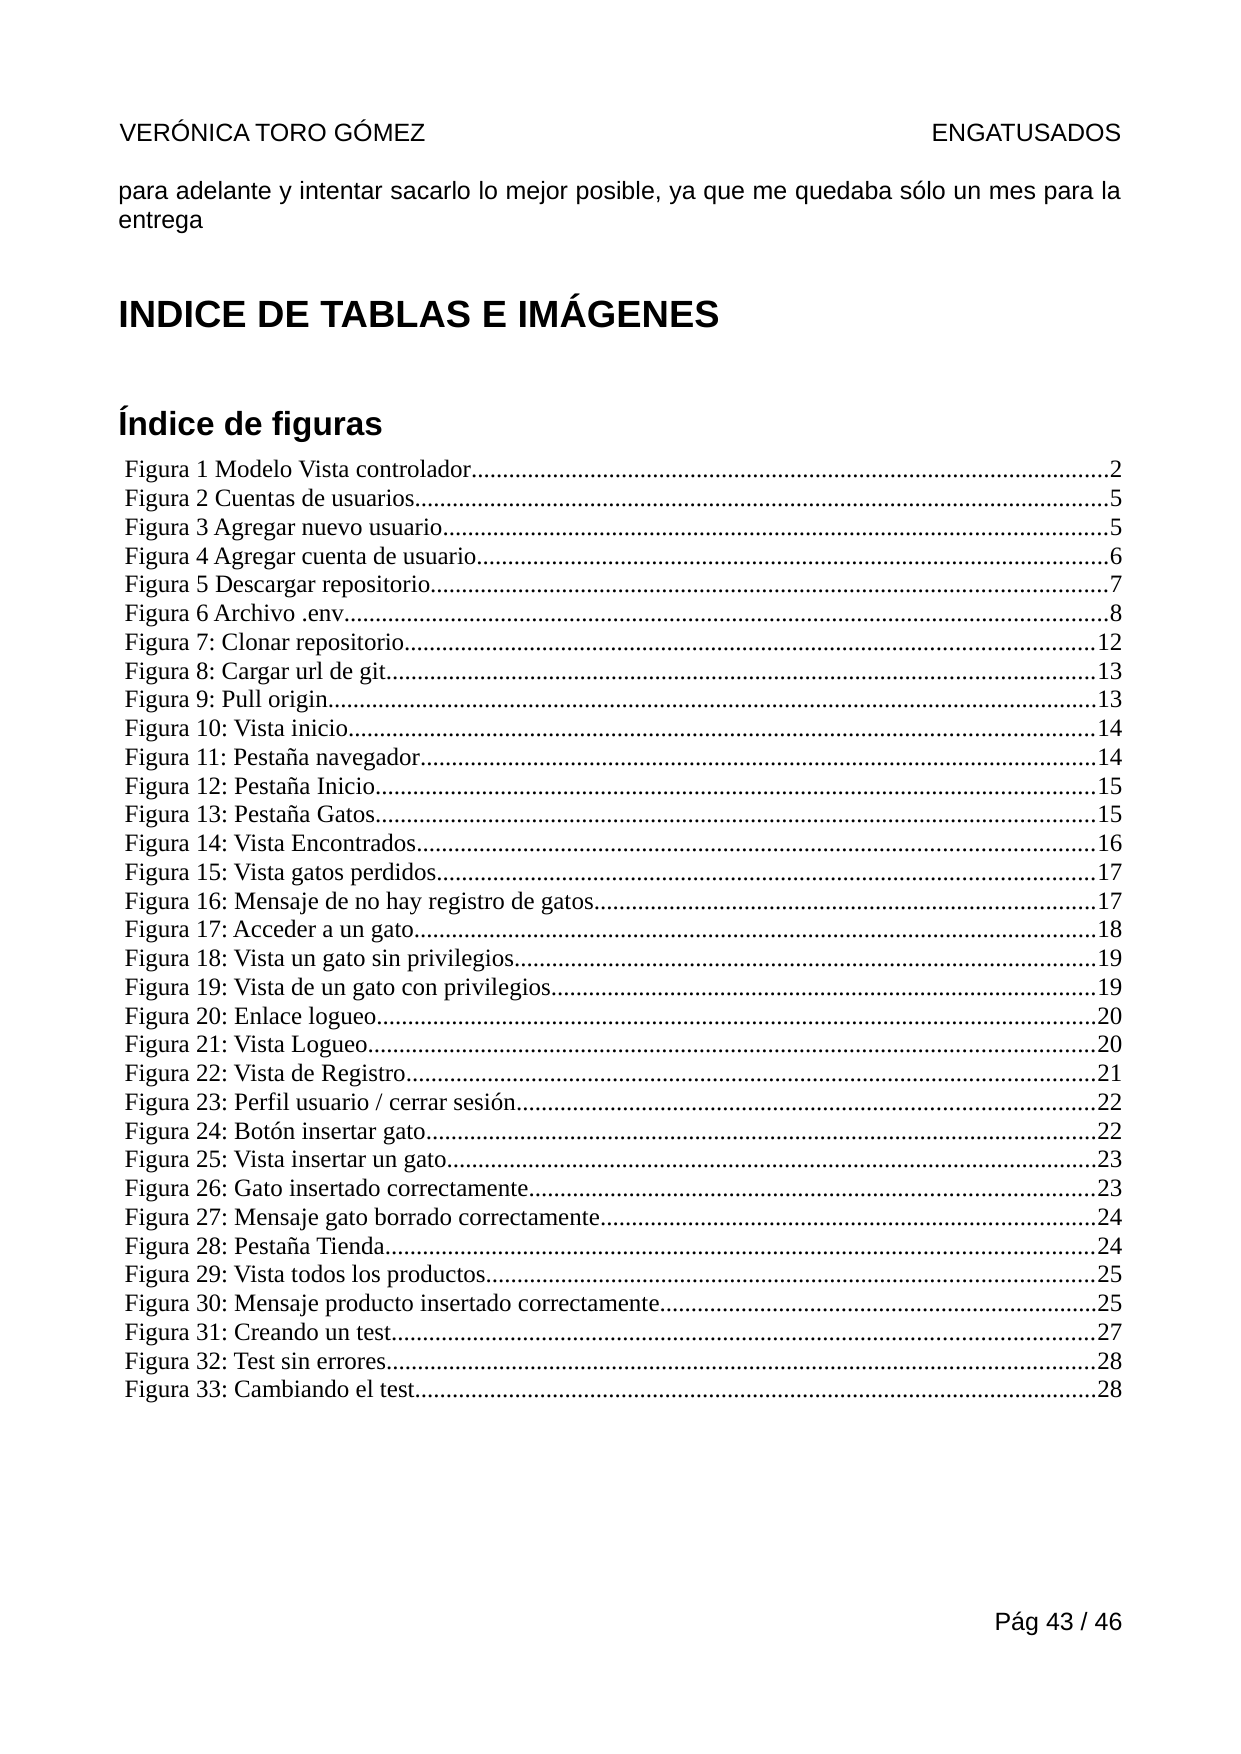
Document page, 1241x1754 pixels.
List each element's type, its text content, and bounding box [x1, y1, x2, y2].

text Figura 4 Agregar cuenta de usuario 6 [118, 541, 1122, 569]
text Figura 8: Cargar url de git 13 [118, 656, 1122, 684]
text Figura 21: Vista Logueo 20 [118, 1029, 1122, 1058]
text Figura 22: Vista de Registro 21 [118, 1058, 1122, 1087]
text Figura 1 Modelo Vista controlador 2 [118, 454, 1122, 483]
text Figura 12: Pestaña Inicio 15 [118, 771, 1122, 799]
text Figura 3 Agregar nuevo usuario 5 [118, 512, 1122, 541]
text Figura 2 Cuentas de usuarios 5 [118, 483, 1122, 512]
subtitle Índice de figuras [118, 404, 1122, 442]
text Figura 31: Creando un test 27 [118, 1317, 1122, 1346]
text Figura 30: Mensaje producto insertado correctamente 25 [118, 1288, 1122, 1317]
text para adelante y intentar sacarlo lo mejor posible, ya que me quedaba sólo un mes para la entrega [118, 176, 1122, 234]
text Figura 9: Pull origin 13 [118, 684, 1122, 713]
text Figura 14: Vista Encontrados 16 [118, 828, 1122, 857]
text Figura 7: Clonar repositorio 12 [118, 627, 1122, 656]
text Figura 24: Botón insertar gato 22 [118, 1116, 1122, 1144]
text Figura 23: Perfil usuario / cerrar sesión 22 [118, 1087, 1122, 1116]
text Figura 25: Vista insertar un gato 23 [118, 1144, 1122, 1173]
text Figura 6 Archivo .env 8 [118, 598, 1122, 627]
text Figura 27: Mensaje gato borrado correctamente 24 [118, 1202, 1122, 1231]
text INDICE DE TABLAS E IMÁGENES [118, 291, 1122, 335]
text Figura 15: Vista gatos perdidos 17 [118, 857, 1122, 886]
text Figura 5 Descargar repositorio 7 [118, 569, 1122, 598]
text Figura 10: Vista inicio 14 [118, 713, 1122, 742]
text Figura 13: Pestaña Gatos 15 [118, 799, 1122, 828]
text Figura 29: Vista todos los productos 25 [118, 1259, 1122, 1288]
text Figura 11: Pestaña navegador 14 [118, 742, 1122, 771]
text Figura 26: Gato insertado correctamente 23 [118, 1173, 1122, 1202]
text Figura 16: Mensaje de no hay registro de gatos 17 [118, 886, 1122, 914]
text Figura 28: Pestaña Tienda 24 [118, 1231, 1122, 1259]
text Figura 33: Cambiando el test 28 [118, 1374, 1122, 1403]
text Figura 32: Test sin errores 28 [118, 1346, 1122, 1374]
text Figura 18: Vista un gato sin privilegios 19 [118, 943, 1122, 972]
text Figura 19: Vista de un gato con privilegios 19 [118, 972, 1122, 1001]
text Figura 17: Acceder a un gato 18 [118, 914, 1122, 943]
text Figura 20: Enlace logueo 20 [118, 1001, 1122, 1029]
